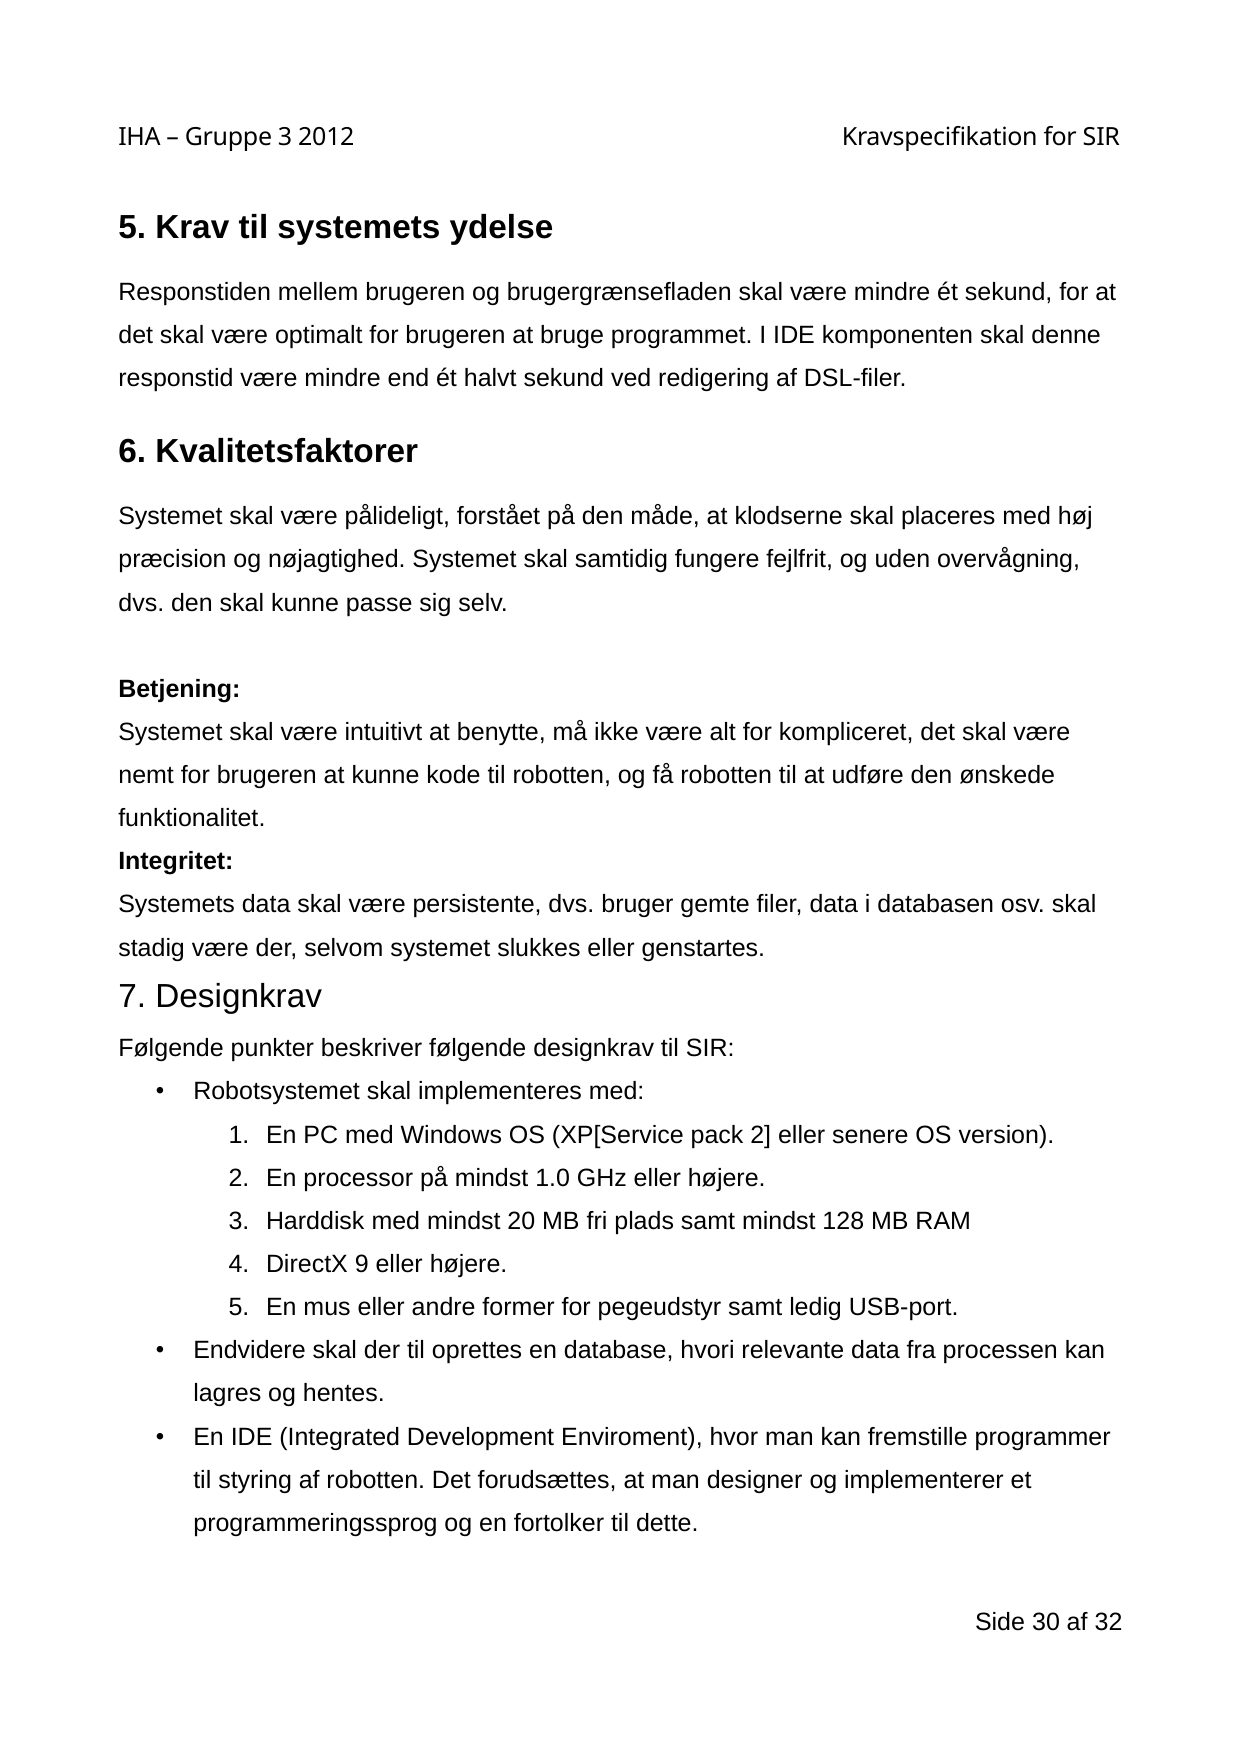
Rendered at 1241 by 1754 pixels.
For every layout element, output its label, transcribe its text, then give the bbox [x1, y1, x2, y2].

text Integritet: [118, 846, 1122, 875]
list DirectX 9 eller højere. [228, 1249, 1122, 1278]
list Endvidere skal der til oprettes en database, hvori relevante data fra processen kan lagres og hentes. [156, 1335, 1122, 1407]
list Robotsystemet skal implementeres med: [156, 1076, 1122, 1105]
list En PC med Windows OS (XP[Service pack 2] eller senere OS version). [228, 1119, 1122, 1148]
text Systemet skal være pålideligt, forstået på den måde, at klodserne skal placeres med høj præcision og nøjagtighed. Systemet skal samtidig fungere fejlfrit, og uden overvågning, dvs. den skal kunne passe sig selv. [118, 501, 1122, 616]
subtitle 6. Kvalitetsfaktorer [118, 431, 1122, 469]
list En IDE (Integrated Development Enviroment), hvor man kan fremstille programmer til styring af robotten. Det forudsættes, at man designer og implementerer et programmeringssprog og en fortolker til dette. [156, 1422, 1122, 1537]
text Systemet skal være intuitivt at benytte, må ikke være alt for kompliceret, det skal være nemt for brugeren at kunne kode til robotten, og få robotten til at udføre den ønskede funktionalitet. [118, 717, 1122, 832]
list En processor på mindst 1.0 GHz eller højere. [228, 1163, 1122, 1191]
list Harddisk med mindst 20 MB fri plads samt mindst 128 MB RAM [228, 1206, 1122, 1234]
subtitle 5. Krav til systemets ydelse [118, 207, 1122, 245]
text 7. Designkrav [118, 976, 1122, 1014]
list En mus eller andre former for pegeudstyr samt ledig USB-port. [228, 1292, 1122, 1321]
text Betjening: [118, 674, 1122, 702]
text Følgende punkter beskriver følgende designkrav til SIR: [118, 1033, 1122, 1062]
text Systemets data skal være persistente, dvs. bruger gemte filer, data i databasen osv. skal stadig være der, selvom systemet slukkes eller genstartes. [118, 889, 1122, 961]
text Responstiden mellem brugeren og brugergrænsefladen skal være mindre ét sekund, for at det skal være optimalt for brugeren at bruge programmet. I IDE komponenten skal denne responstid være mindre end ét halvt sekund ved redigering af DSL-filer. [118, 277, 1122, 392]
